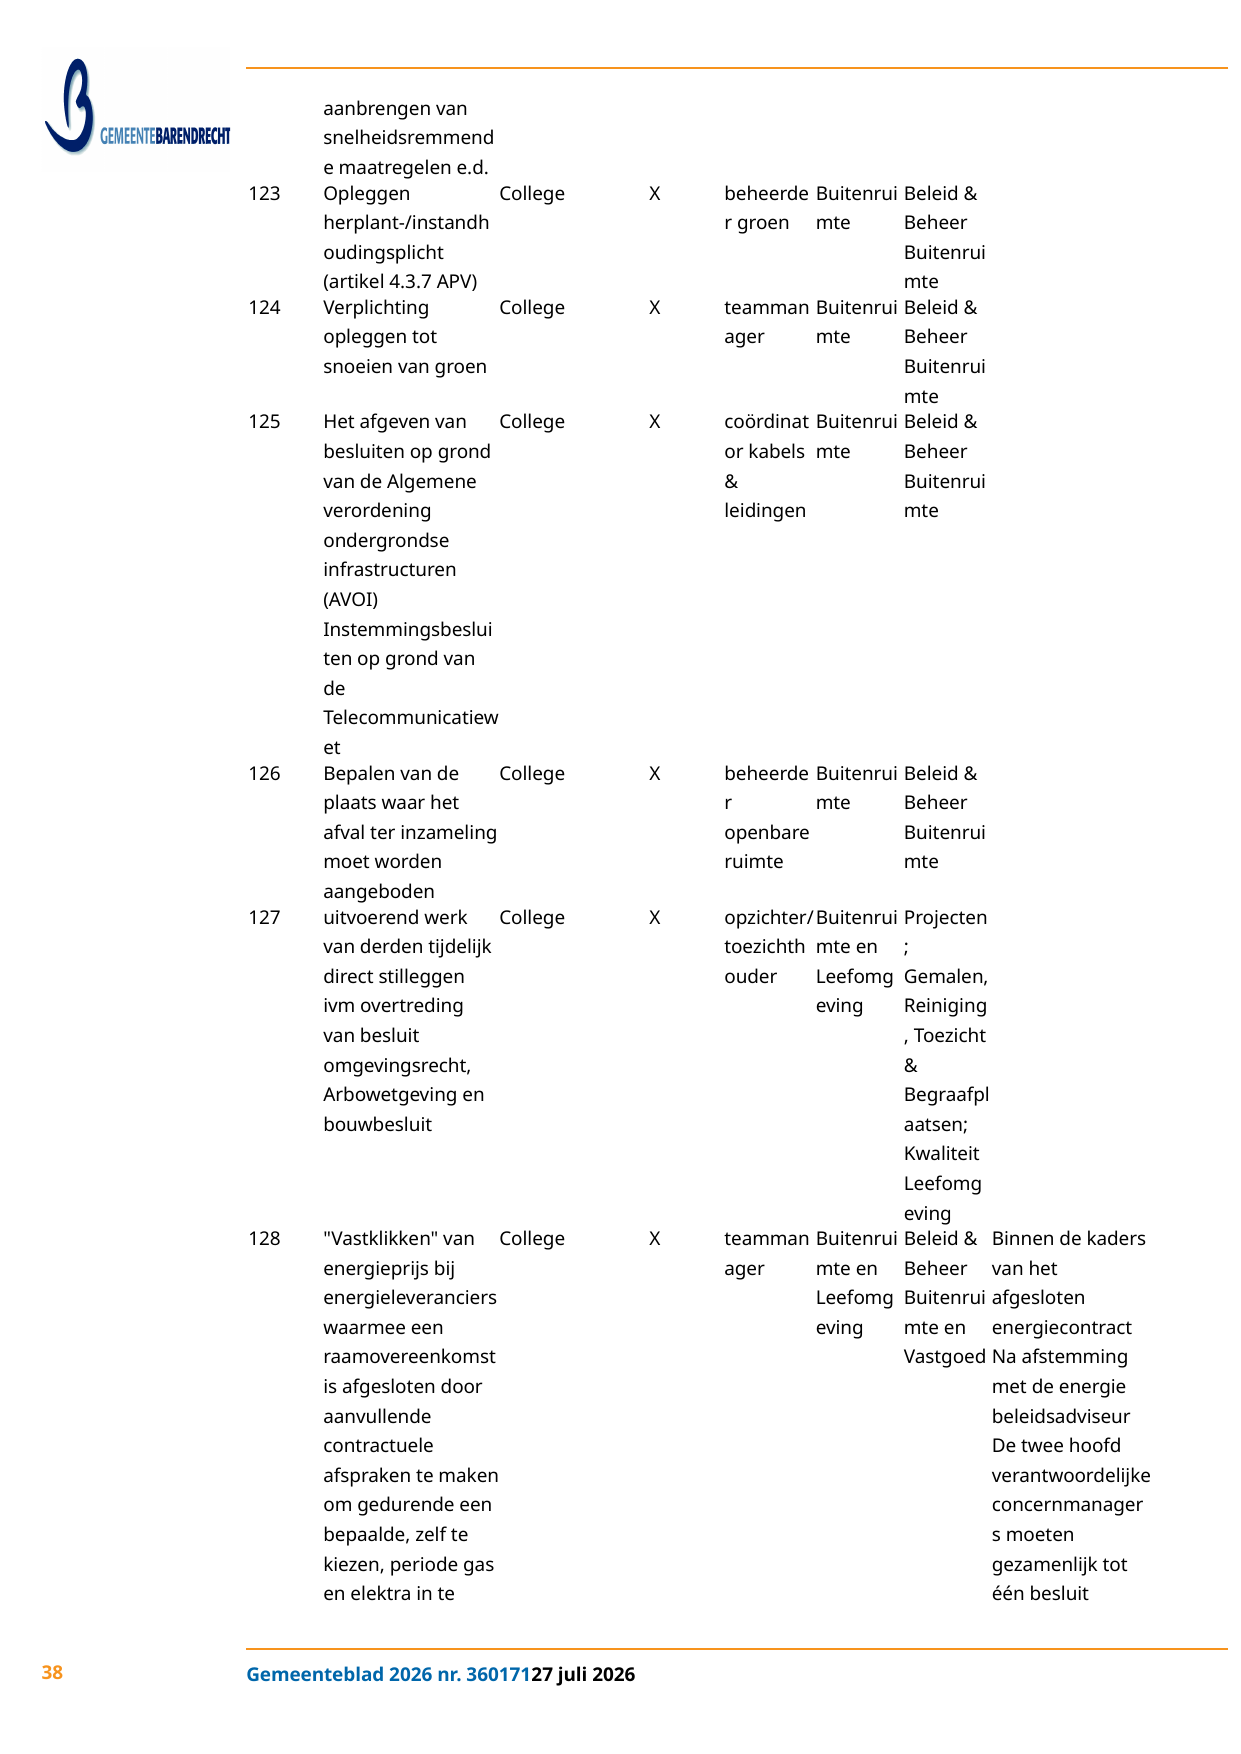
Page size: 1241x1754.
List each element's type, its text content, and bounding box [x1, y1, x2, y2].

table_cell uitvoerend werk van derden tijdelijk direct stilleggen ivm overtreding van besluit omgevingsrecht, Arbowetgeving en bouwbesluit [323, 904, 499, 1225]
table_cell College [499, 294, 574, 409]
table_cell Opleggen herplant-/instandhoudingsplicht (artikel 4.3.7 APV) [323, 180, 499, 294]
table_cell beheerder groen [724, 180, 816, 294]
table_cell 128 [248, 1225, 323, 1606]
table_cell opzichter/ toezichthouder [724, 904, 816, 1225]
table_cell Beleid & Beheer Buitenruimte [904, 409, 992, 760]
table_cell X [649, 294, 724, 409]
table_cell beheerder openbare ruimte [724, 760, 816, 904]
table_cell [574, 180, 649, 294]
table_cell Bepalen van de plaats waar het afval ter inzameling moet worden aangeboden [323, 760, 499, 904]
table_cell College [499, 409, 574, 760]
table_cell [574, 294, 649, 409]
table_cell Buitenruimte en Leefomgeving [816, 904, 904, 1225]
table_cell 125 [248, 409, 323, 760]
table_cell Verplichting opleggen tot snoeien van groen [323, 294, 499, 409]
table_cell [992, 409, 1152, 760]
table_cell College [499, 1225, 574, 1606]
table_cell Het afgeven van besluiten op grond van de Algemene verordening ondergrondse infrastructuren (AVOI) Instemmingsbesluiten op grond van de Telecommunicatiewet [323, 409, 499, 760]
table_cell Buitenruimte [816, 294, 904, 409]
table_cell Beleid & Beheer Buitenruimte en Vastgoed [904, 1225, 992, 1606]
table_cell [248, 95, 323, 180]
table_cell Binnen de kaders van het afgesloten energiecontract Na afstemming met de energie beleidsadviseur De twee hoofd verantwoordelijke concernmanagers moeten gezamenlijk tot één besluit [992, 1225, 1152, 1606]
table_cell "Vastklikken" van energieprijs bij energieleveranciers waarmee een raamovereenkomst is afgesloten door aanvullende contractuele afspraken te maken om gedurende een bepaalde, zelf te kiezen, periode gas en elektra in te [323, 1225, 499, 1606]
table_cell [992, 180, 1152, 294]
table_cell [574, 409, 649, 760]
table_cell [724, 95, 816, 180]
table_cell [904, 95, 992, 180]
table_cell [816, 95, 904, 180]
table_cell Beleid & Beheer Buitenruimte [904, 760, 992, 904]
table_cell [574, 904, 649, 1225]
table_cell [992, 760, 1152, 904]
table_cell teammanager [724, 1225, 816, 1606]
table_cell College [499, 180, 574, 294]
table_cell X [649, 904, 724, 1225]
table_cell College [499, 760, 574, 904]
table_cell [992, 95, 1152, 180]
table_cell Beleid & Beheer Buitenruimte [904, 180, 992, 294]
table_cell [499, 95, 574, 180]
table_cell X [649, 1225, 724, 1606]
table_cell Buitenruimte [816, 409, 904, 760]
table_cell X [649, 180, 724, 294]
table_cell [574, 1225, 649, 1606]
table_cell [992, 294, 1152, 409]
table_cell Buitenruimte [816, 180, 904, 294]
table_cell coördinator kabels & leidingen [724, 409, 816, 760]
table_cell [649, 95, 724, 180]
table_cell X [649, 760, 724, 904]
table_cell College [499, 904, 574, 1225]
table_cell Beleid & Beheer Buitenruimte [904, 294, 992, 409]
picture [41, 47, 231, 172]
table_cell 127 [248, 904, 323, 1225]
table_cell X [649, 409, 724, 760]
table_cell Buitenruimte [816, 760, 904, 904]
table_cell [992, 904, 1152, 1225]
table_cell aanbrengen van snelheidsremmende maatregelen e.d. [323, 95, 499, 180]
table_cell [574, 760, 649, 904]
table_cell 126 [248, 760, 323, 904]
table_cell teammanager [724, 294, 816, 409]
table_cell Projecten; Gemalen, Reiniging, Toezicht & Begraafplaatsen; Kwaliteit Leefomgeving [904, 904, 992, 1225]
table_cell 124 [248, 294, 323, 409]
table_cell 123 [248, 180, 323, 294]
table_cell [574, 95, 649, 180]
table_cell Buitenruimte en Leefomgeving [816, 1225, 904, 1606]
